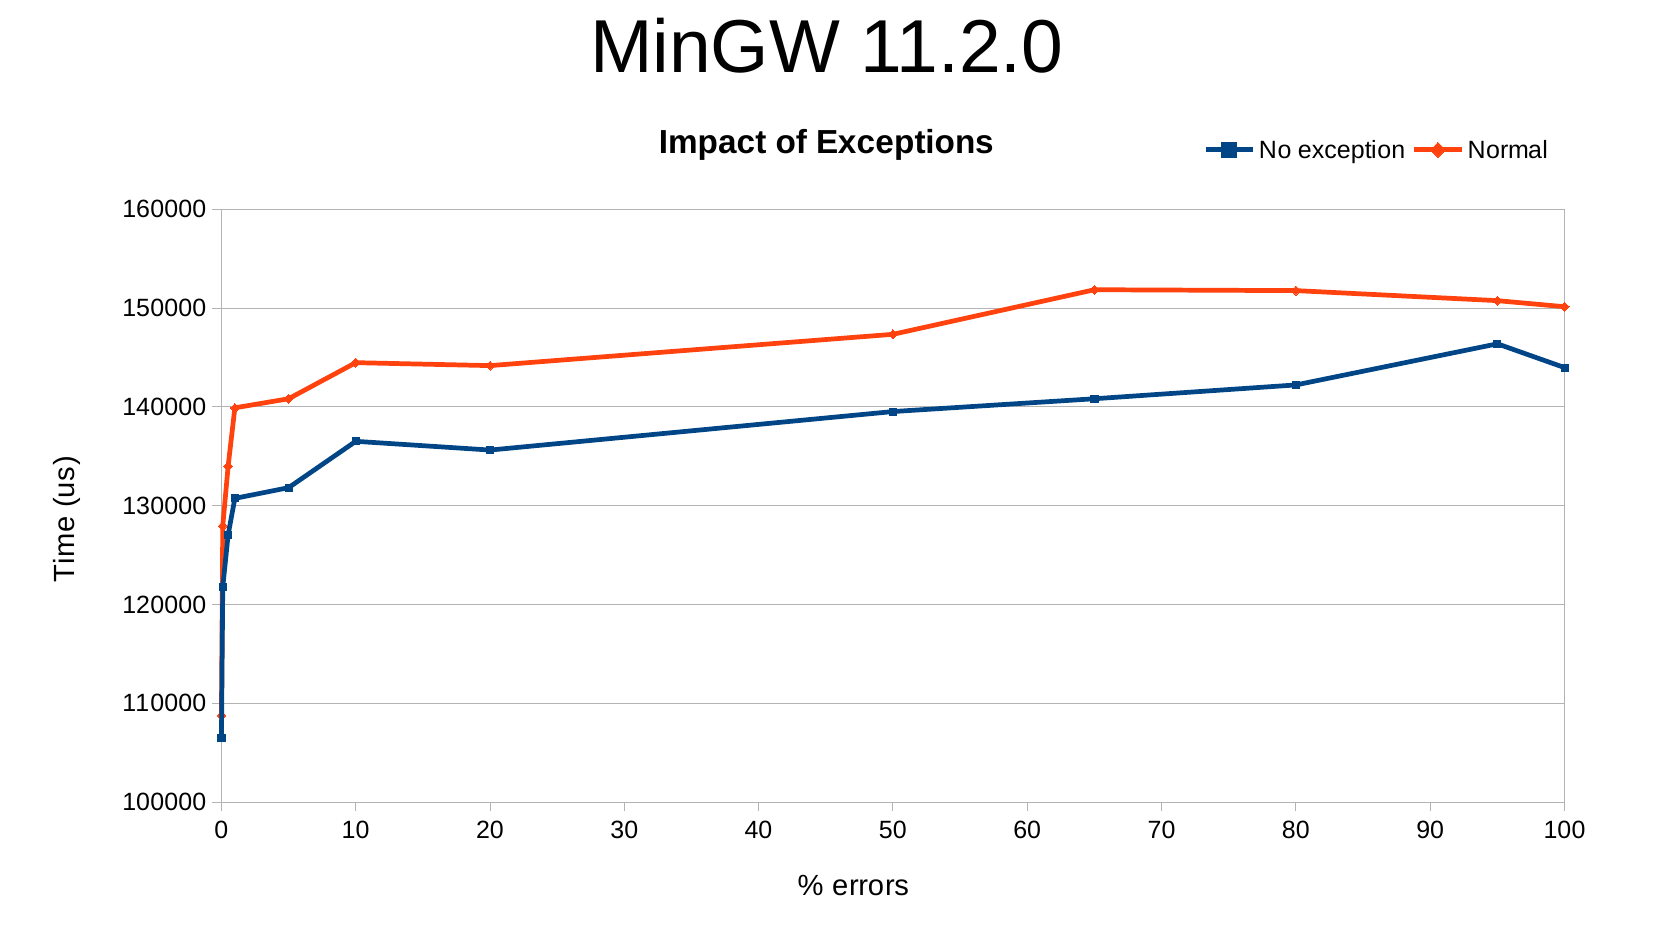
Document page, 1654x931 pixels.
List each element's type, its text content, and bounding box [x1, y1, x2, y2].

title MinGW 11.2.0 [0, 4, 1654, 88]
chart [0, 88, 1654, 931]
